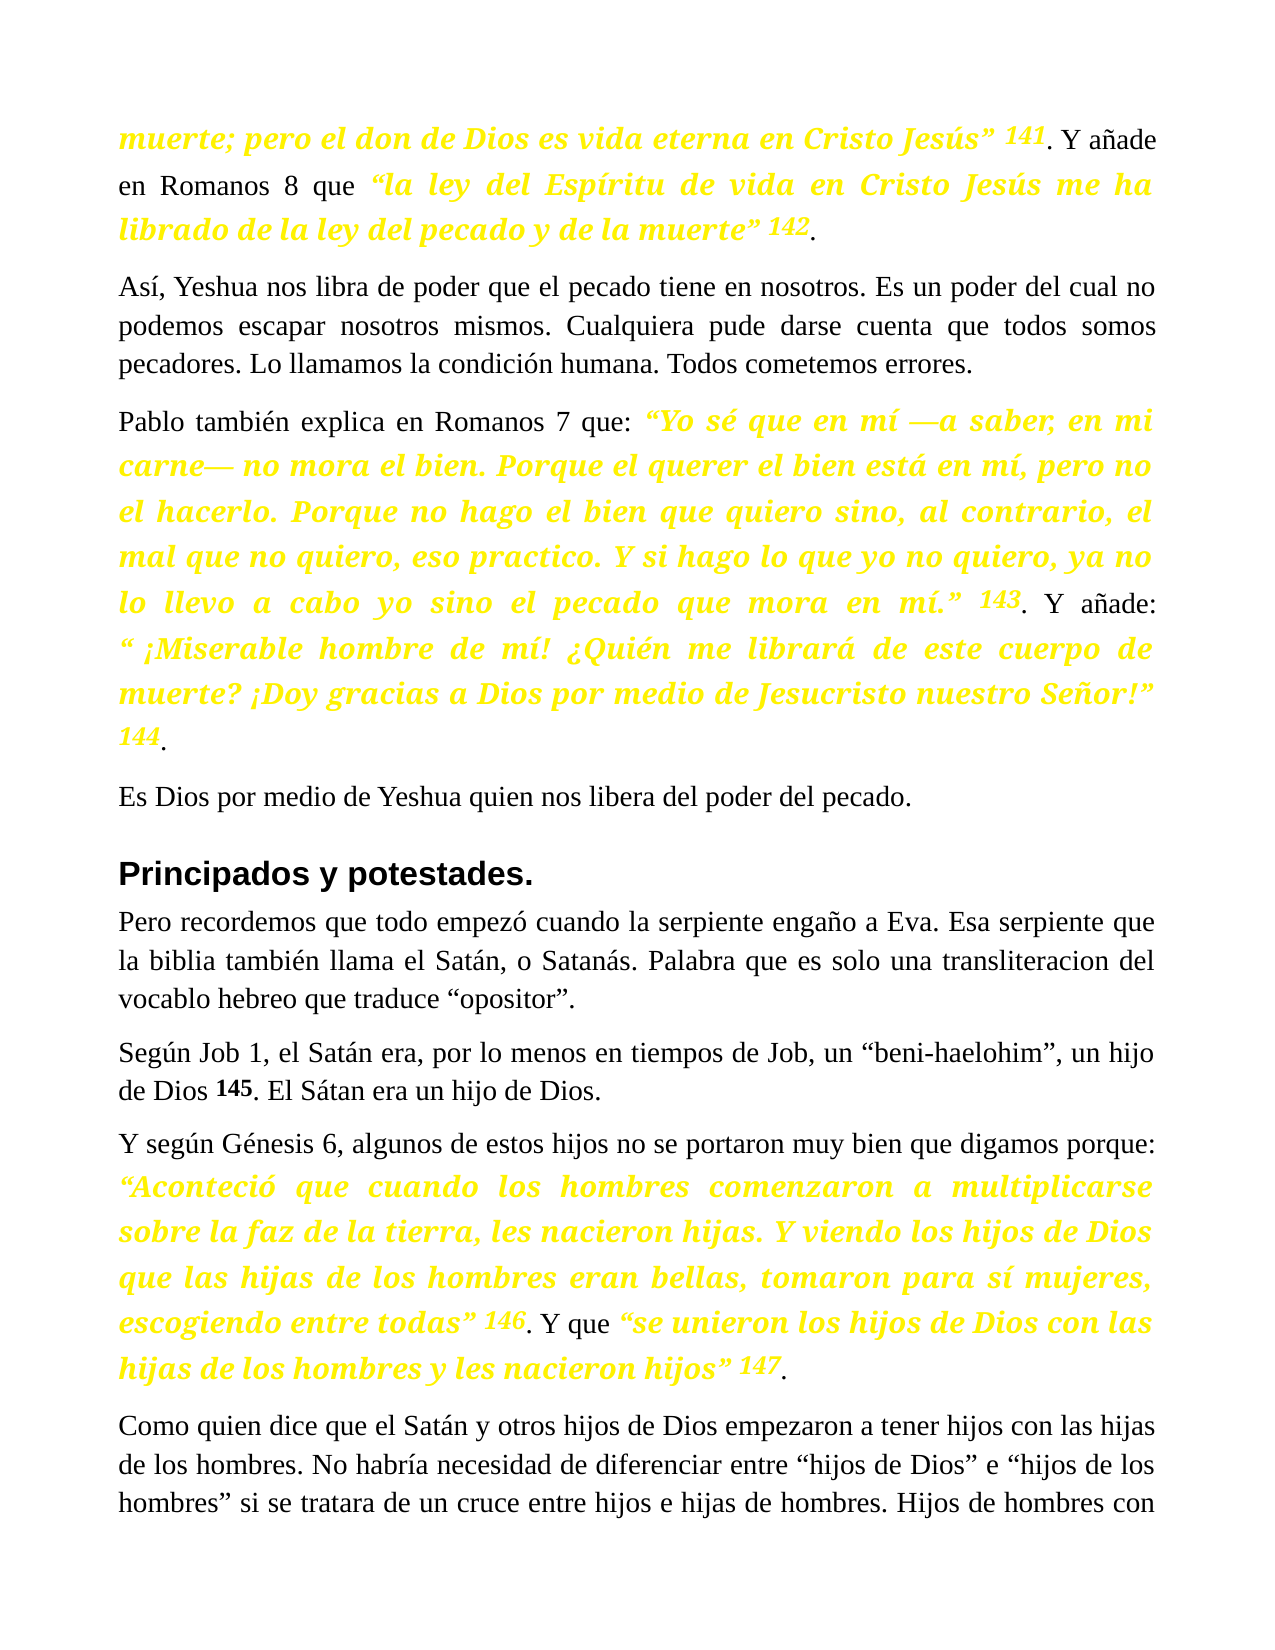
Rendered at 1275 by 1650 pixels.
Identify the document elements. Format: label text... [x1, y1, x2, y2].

text Pero recordemos que todo empezó cuando la serpiente engaño a Eva. Esa serpiente que la biblia también llama el Satán, o Satanás. Palabra que es solo una transliteracion del vocablo hebreo que traduce “opositor”. [118, 904, 1157, 1015]
text Es Dios por medio de Yeshua quien nos libera del poder del pecado. [118, 779, 1157, 813]
subtitle Principados y potestades. [118, 853, 1157, 892]
text Según Job 1, el Satán era, por lo menos en tiempos de Job, un “beni-haelohim”, un hijo de Dios . El Sátan era un hijo de Dios. [118, 1035, 1157, 1107]
text Y según Génesis 6, algunos de estos hijos no se portaron muy bien que digamos porque: “Aconteció que cuando los hombres comenzaron a multiplicarse sobre la faz de la tierra, les nacieron hijas. Y viendo los hijos de Dios que las hijas de los hombres eran bellas, tomaron para sí mujeres, escogiendo entre todas” . Y que “se unieron los hijos de Dios con las hijas de los hombres y les nacieron hijos” . [118, 1126, 1157, 1388]
text Pablo también explica en Romanos 7 que: “Yo sé que en mí —a saber, en mi carne— no mora el bien. Porque el querer el bien está en mí, pero no el hacerlo. Porque no hago el bien que quiero sino, al contrario, el mal que no quiero, eso practico. Y si hago lo que yo no quiero, ya no lo llevo a cabo yo sino el pecado que mora en mí.” . Y añade: “ ¡Miserable hombre de mí! ¿Quién me librará de este cuerpo de muerte? ¡Doy gracias a Dios por medio de Jesucristo nuestro Señor!” . [118, 400, 1157, 759]
text Como quien dice que el Satán y otros hijos de Dios empezaron a tener hijos con las hijas de los hombres. No habría necesidad de diferenciar entre “hijos de Dios” e “hijos de los hombres” si se tratara de un cruce entre hijos e hijas de hombres. Hijos de hombres con [118, 1408, 1157, 1519]
text muerte; pero el don de Dios es vida eterna en Cristo Jesús” . Y añade en Romanos 8 que “la ley del Espíritu de vida en Cristo Jesús me ha librado de la ley del pecado y de la muerte” . [118, 118, 1157, 249]
text Así, Yeshua nos libra de poder que el pecado tiene en nosotros. Es un poder del cual no podemos escapar nosotros mismos. Cualquiera pude darse cuenta que todos somos pecadores. Lo llamamos la condición humana. Todos cometemos errores. [118, 269, 1157, 380]
